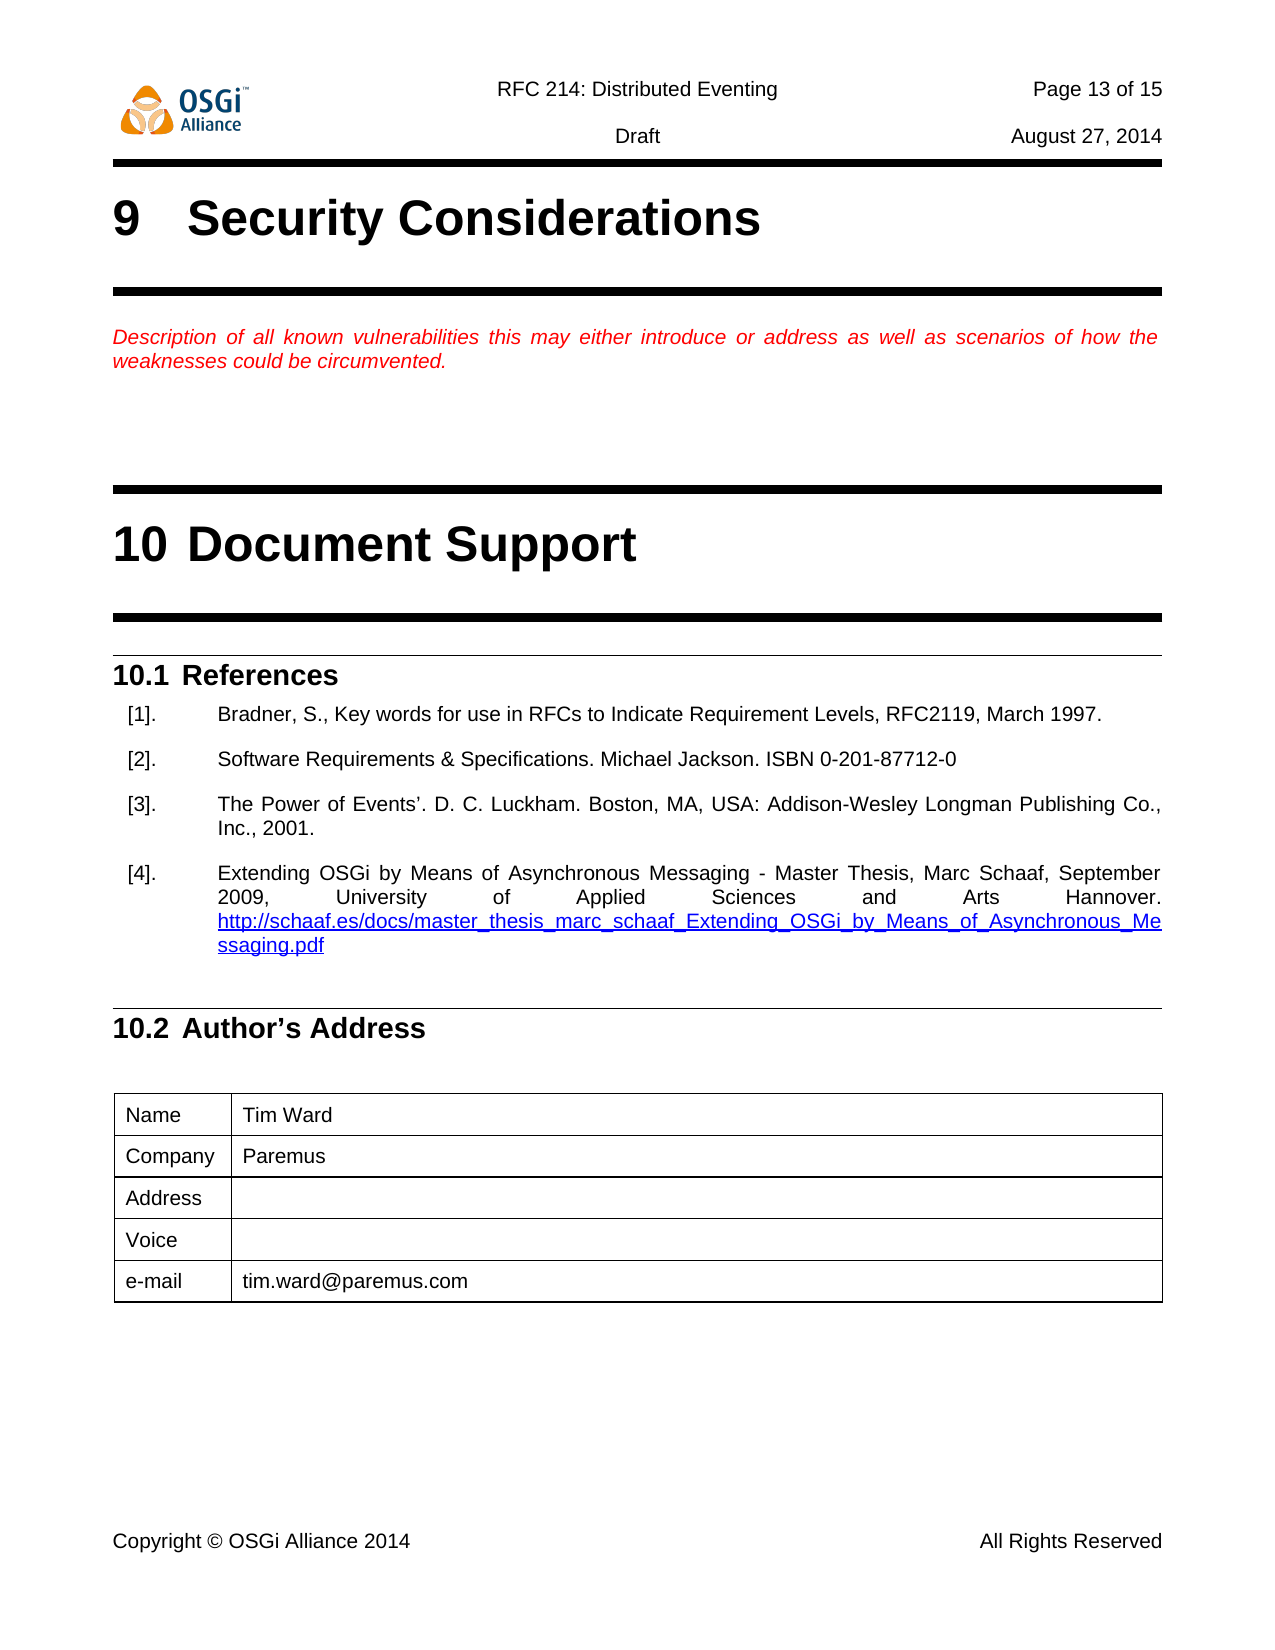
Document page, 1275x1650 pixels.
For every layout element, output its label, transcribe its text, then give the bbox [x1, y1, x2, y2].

table_cell e-mail [115, 1261, 231, 1301]
text Description of all known vulnerabilities this may either introduce or address as well as scenarios of how the weaknesses could be circumvented. [112, 325, 1162, 373]
table_cell Voice [115, 1219, 231, 1260]
table_header Name [115, 1094, 231, 1135]
table_cell [232, 1178, 1162, 1218]
list The Power of Events’. D. C. Luckham. Boston, MA, USA: Addison-Wesley Longman Publishing Co., Inc., 2001. [127, 792, 1162, 840]
subtitle Security Considerations [112, 160, 1162, 296]
list Bradner, S., Key words for use in RFCs to Indicate Requirement Levels, RFC2119, March 1997. [127, 702, 1162, 726]
picture [113, 78, 257, 142]
table_cell Company [115, 1136, 231, 1176]
list Software Requirements & Specifications. Michael Jackson. ISBN 0-201-87712-0 [127, 747, 1162, 771]
table_cell [232, 1219, 1162, 1260]
table_cell Address [115, 1178, 231, 1218]
table_cell tim.ward@paremus.com [232, 1261, 1162, 1301]
subtitle References [112, 656, 1162, 692]
list Extending OSGi by Means of Asynchronous Messaging - Master Thesis, Marc Schaaf, September 2009, University of Applied Sciences and Arts Hannover. http://schaaf.es/docs/master_thesis_marc_schaaf_Extending_OSGi_by_Means_of_Asynchronous_Messaging.pdf [127, 861, 1162, 956]
table_header Tim Ward [232, 1094, 1162, 1135]
subtitle Author’s Address [112, 1009, 1162, 1044]
table_cell Paremus [232, 1136, 1162, 1176]
subtitle Document Support [112, 486, 1162, 622]
